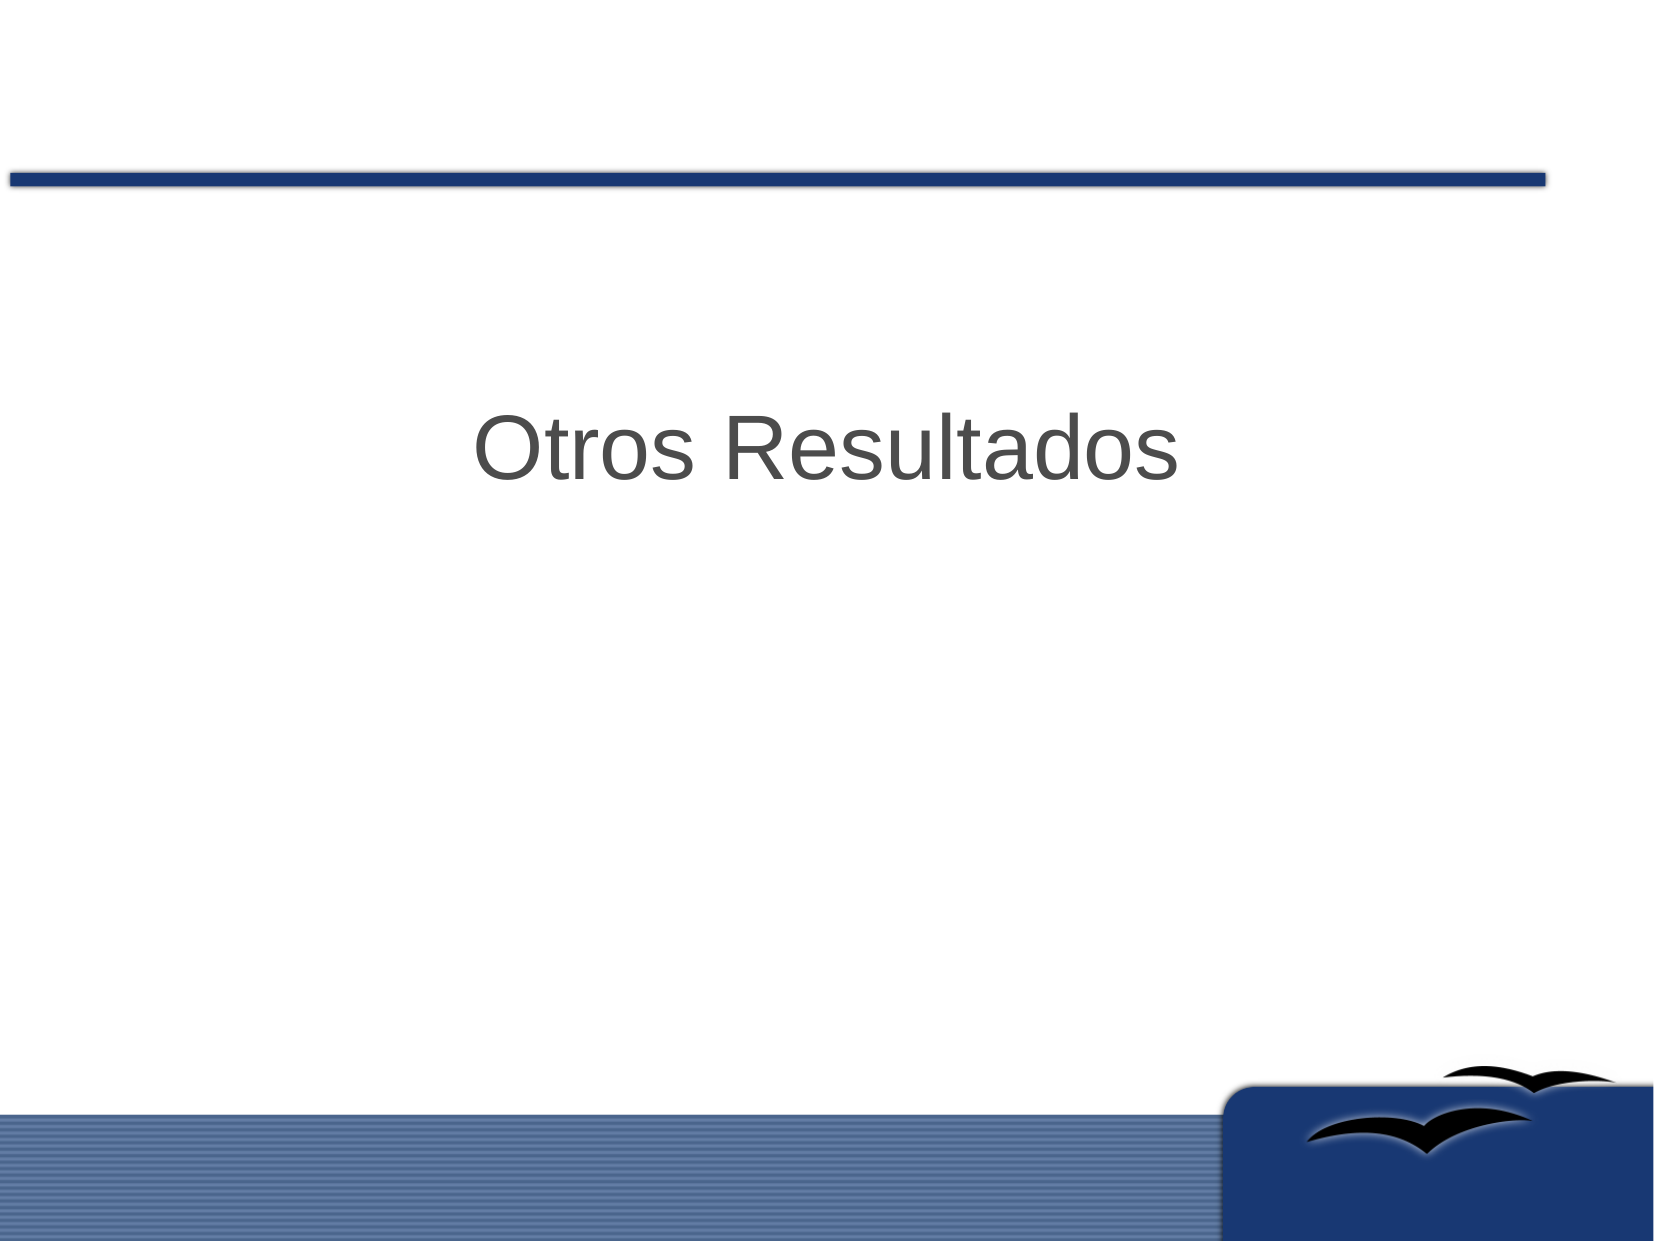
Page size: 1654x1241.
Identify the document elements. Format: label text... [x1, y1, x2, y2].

picture [0, 0, 1654, 1241]
title Otros Resultados [121, 366, 1534, 530]
